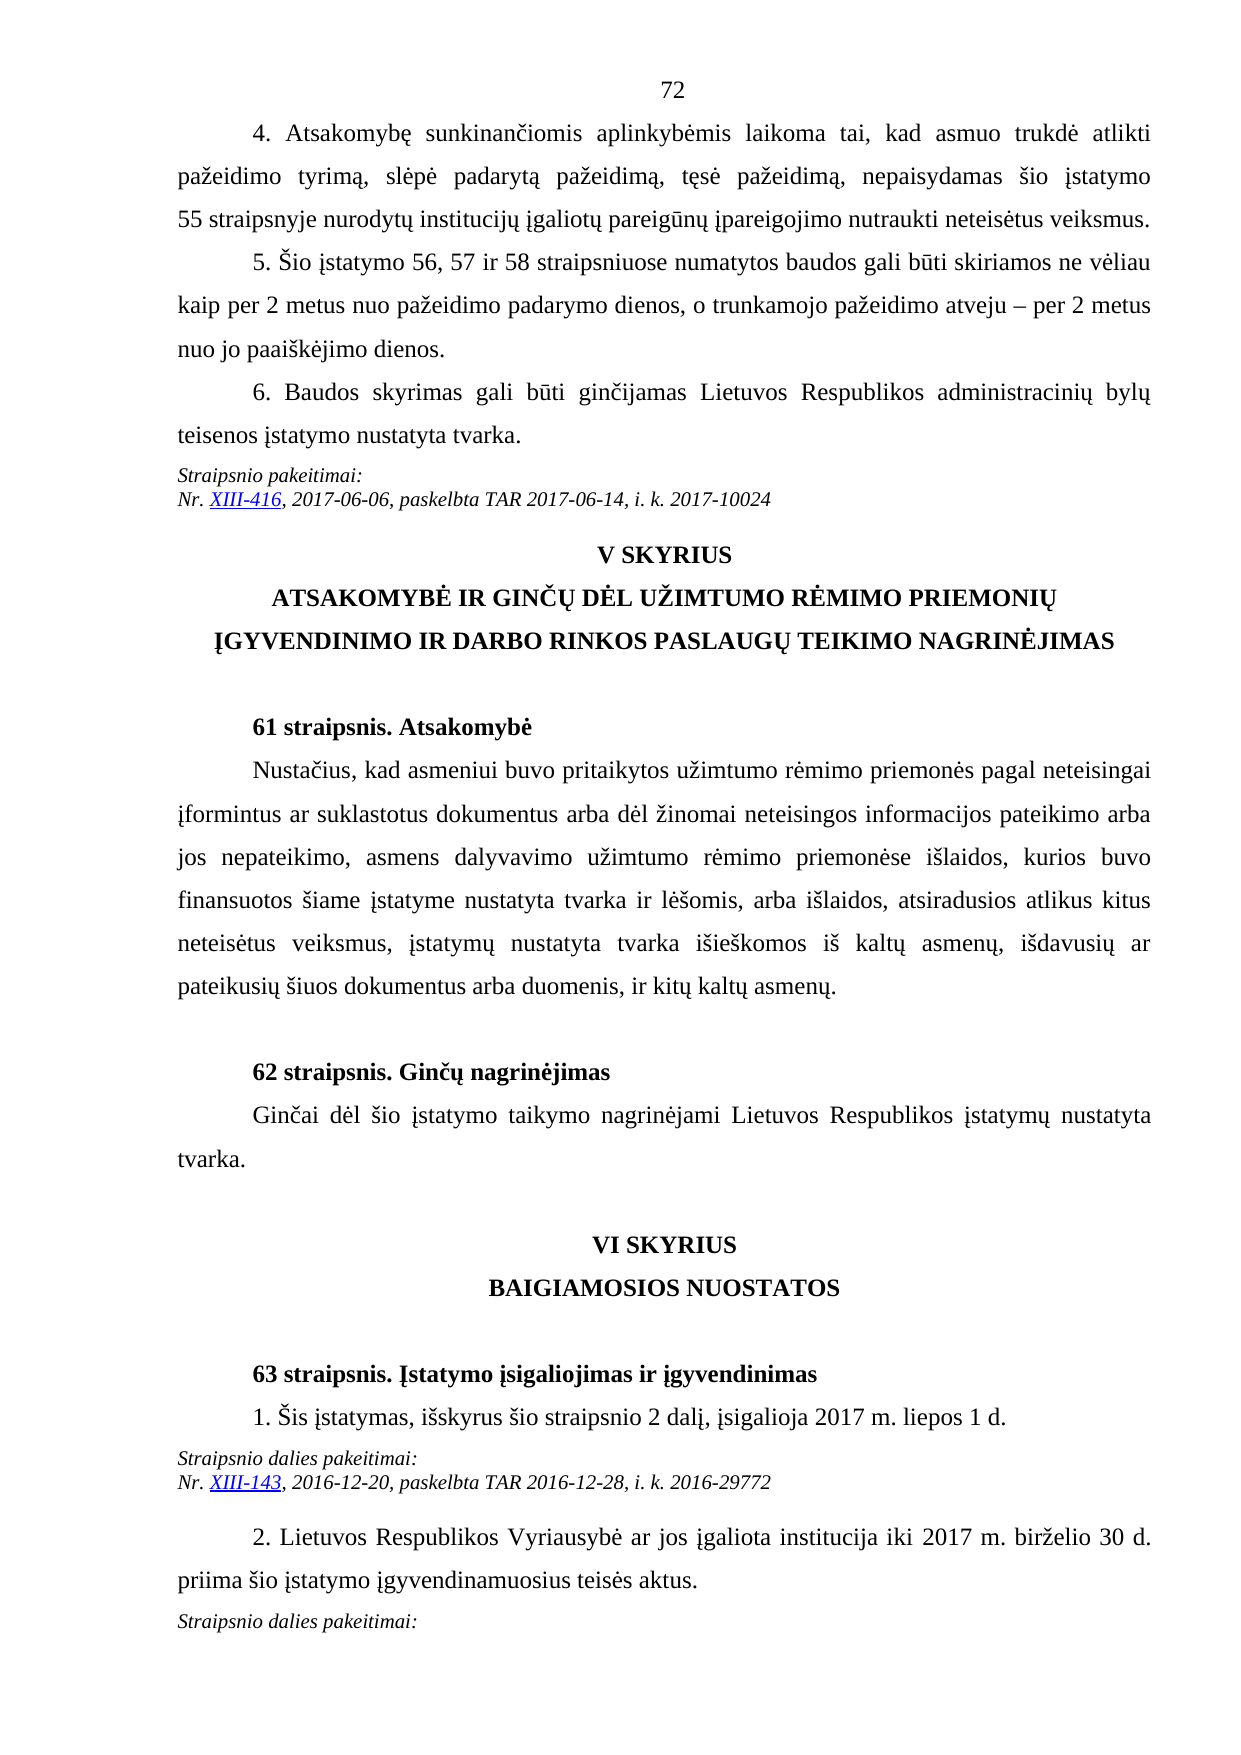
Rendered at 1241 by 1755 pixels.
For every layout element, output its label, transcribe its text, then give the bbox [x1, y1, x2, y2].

text Straipsnio dalies pakeitimai: [177, 1609, 1152, 1633]
text 62 straipsnis. Ginčų nagrinėjimas [177, 1057, 1152, 1086]
text BAIGIAMOSIOS NUOSTATOS [177, 1273, 1152, 1302]
text 2. Lietuvos Respublikos Vyriausybė ar jos įgaliota institucija iki 2017 m. birželio 30 d. priima šio įstatymo įgyvendinamuosius teisės aktus. [177, 1522, 1152, 1594]
text 61 straipsnis. Atsakomybė [177, 712, 1152, 741]
text 4. Atsakomybę sunkinančiomis aplinkybėmis laikoma tai, kad asmuo trukdė atlikti pažeidimo tyrimą, slėpė padarytą pažeidimą, tęsė pažeidimą, nepaisydamas šio įstatymo 55 straipsnyje nurodytų institucijų įgaliotų pareigūnų įpareigojimo nutraukti neteisėtus veiksmus. [177, 118, 1152, 233]
text Nustačius, kad asmeniui buvo pritaikytos užimtumo rėmimo priemonės pagal neteisingai įformintus ar suklastotus dokumentus arba dėl žinomai neteisingos informacijos pateikimo arba jos nepateikimo, asmens dalyvavimo užimtumo rėmimo priemonėse išlaidos, kurios buvo finansuotos šiame įstatyme nustatyta tvarka ir lėšomis, arba išlaidos, atsiradusios atlikus kitus neteisėtus veiksmus, įstatymų nustatyta tvarka išieškomos iš kaltų asmenų, išdavusių ar pateikusių šiuos dokumentus arba duomenis, ir kitų kaltų asmenų. [177, 756, 1152, 1000]
text 5. Šio įstatymo 56, 57 ir 58 straipsniuose numatytos baudos gali būti skiriamos ne vėliau kaip per 2 metus nuo pažeidimo padarymo dienos, o trunkamojo pažeidimo atveju – per 2 metus nuo jo paaiškėjimo dienos. [177, 247, 1152, 362]
text 63 straipsnis. Įstatymo įsigaliojimas ir įgyvendinimas [177, 1359, 1152, 1388]
text 1. Šis įstatymas, išskyrus šio straipsnio 2 dalį, įsigalioja 2017 m. liepos 1 d. [177, 1402, 1152, 1431]
text Nr. XIII-143, 2016-12-20, paskelbta TAR 2016-12-28, i. k. 2016-29772 [177, 1470, 1152, 1494]
text Straipsnio dalies pakeitimai: [177, 1446, 1152, 1470]
text 6. Baudos skyrimas gali būti ginčijamas Lietuvos Respublikos administracinių bylų teisenos įstatymo nustatyta tvarka. [177, 377, 1152, 449]
text Ginčai dėl šio įstatymo taikymo nagrinėjami Lietuvos Respublikos įstatymų nustatyta tvarka. [177, 1101, 1152, 1172]
text V SKYRIUS [177, 540, 1152, 569]
text VI SKYRIUS [177, 1230, 1152, 1259]
text Straipsnio pakeitimai: [177, 463, 1152, 487]
text ATSAKOMYBĖ IR GINČŲ DĖL UŽIMTUMO RĖMIMO PRIEMONIŲ ĮGYVENDINIMO IR DARBO RINKOS PASLAUGŲ TEIKIMO NAGRINĖJIMAS [177, 583, 1152, 655]
text Nr. XIII-416, 2017-06-06, paskelbta TAR 2017-06-14, i. k. 2017-10024 [177, 487, 1152, 511]
